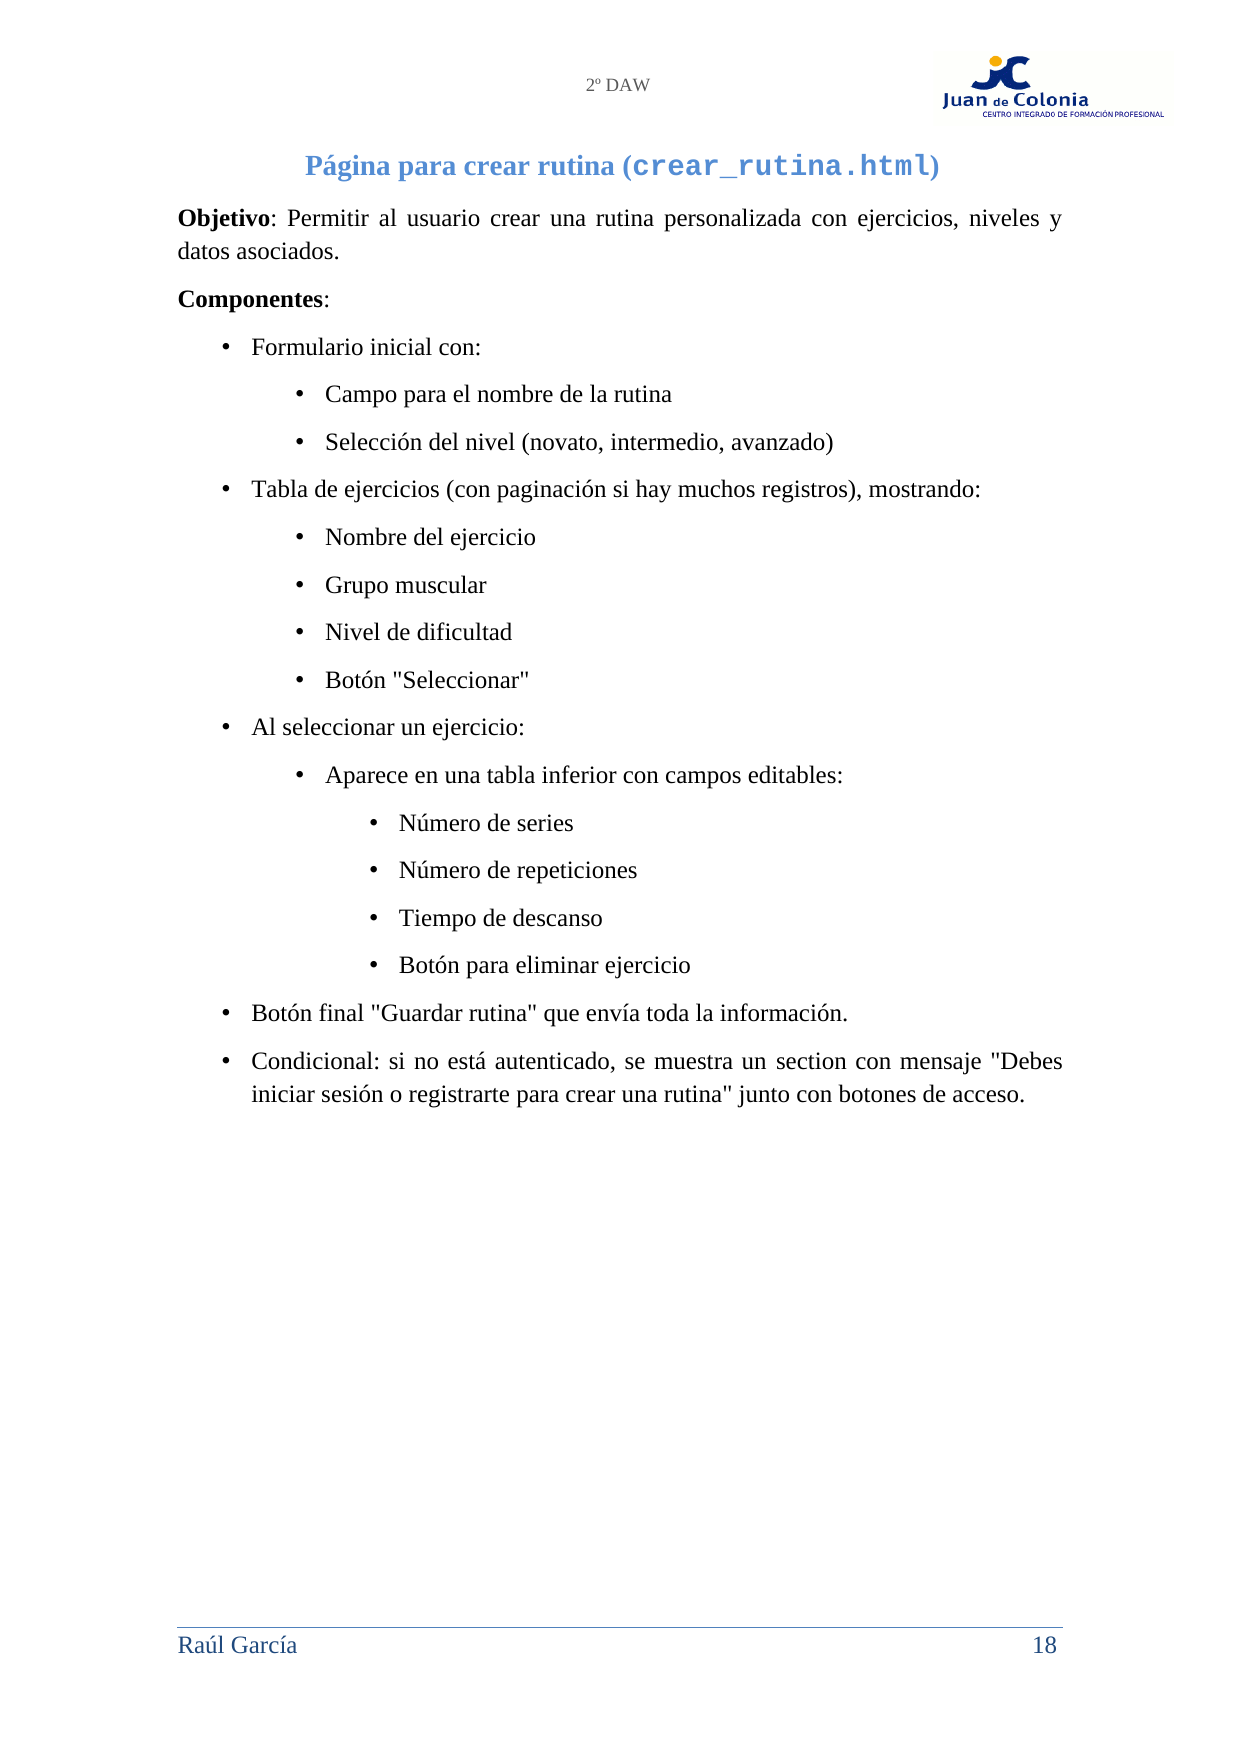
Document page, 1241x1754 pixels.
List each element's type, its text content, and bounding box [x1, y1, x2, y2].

subtitle Página para crear rutina (crear_rutina.html) [252, 148, 1063, 184]
list Campo para el nombre de la rutina [295, 379, 1063, 408]
list Nivel de dificultad [295, 617, 1063, 646]
list Formulario inicial con: [222, 332, 1063, 360]
list Al seleccionar un ejercicio: [222, 712, 1063, 741]
list Nombre del ejercicio [295, 522, 1063, 551]
list Grupo muscular [295, 570, 1063, 598]
list Aparece en una tabla inferior con campos editables: [295, 760, 1063, 789]
list Botón para eliminar ejercicio [369, 951, 1063, 979]
list Condicional: si no está autenticado, se muestra un section con mensaje "Debes iniciar sesión o registrarte para crear una rutina" junto con botones de acceso. [222, 1046, 1063, 1107]
list Botón final "Guardar rutina" que envía toda la información. [222, 998, 1063, 1027]
list Tabla de ejercicios (con paginación si hay muchos registros), mostrando: [222, 474, 1063, 503]
picture [933, 51, 1175, 126]
list Número de series [369, 808, 1063, 836]
list Selección del nivel (novato, intermedio, avanzado) [295, 427, 1063, 456]
text Objetivo: Permitir al usuario crear una rutina personalizada con ejercicios, niveles y datos asociados. [177, 203, 1063, 265]
list Número de repeticiones [369, 855, 1063, 884]
list Botón "Seleccionar" [295, 665, 1063, 694]
list Tiempo de descanso [369, 903, 1063, 932]
text Componentes: [177, 284, 1063, 313]
